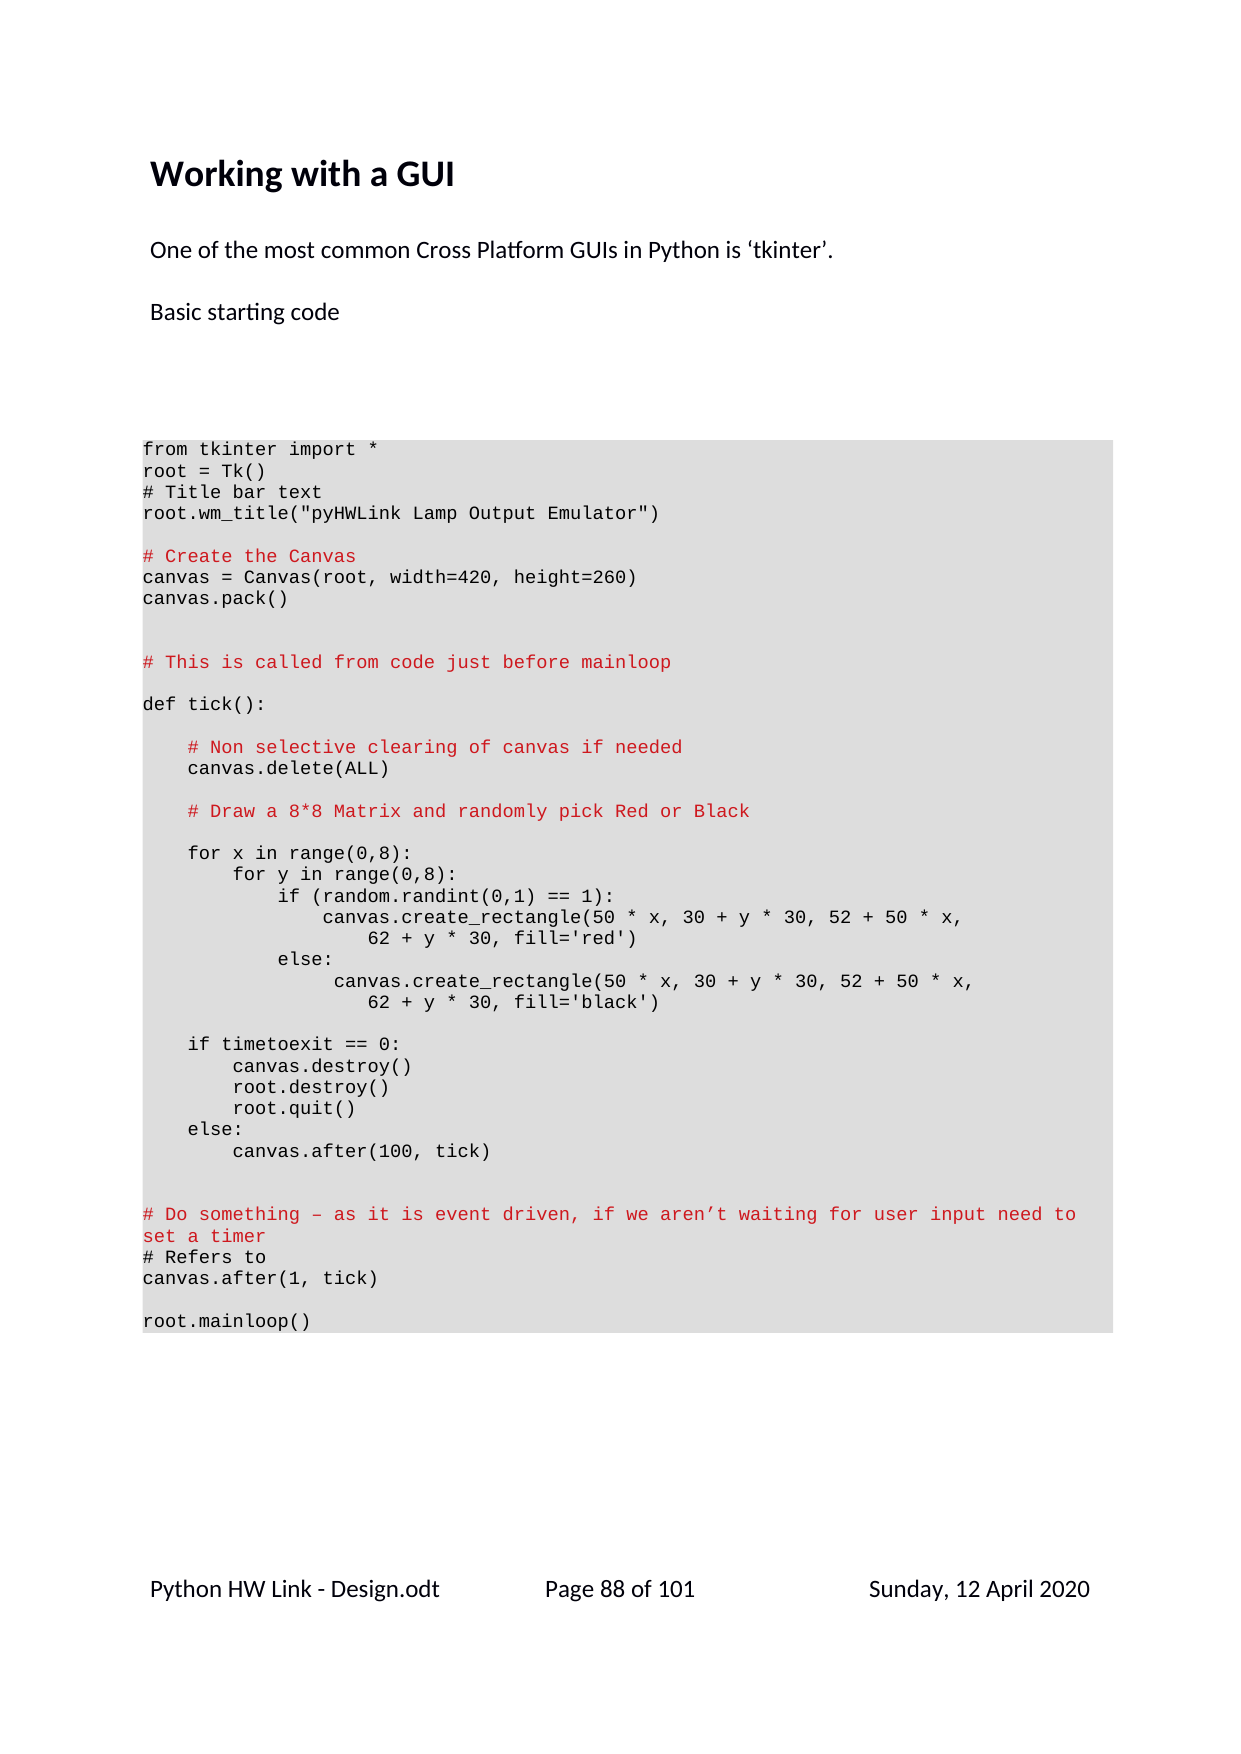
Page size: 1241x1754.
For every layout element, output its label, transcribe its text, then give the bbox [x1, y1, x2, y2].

subtitle Working with a GUI [150, 150, 1090, 196]
text Basic starting code [150, 296, 1090, 326]
text One of the most common Cross Platform GUIs in Python is ‘tkinter’. [150, 235, 1090, 265]
